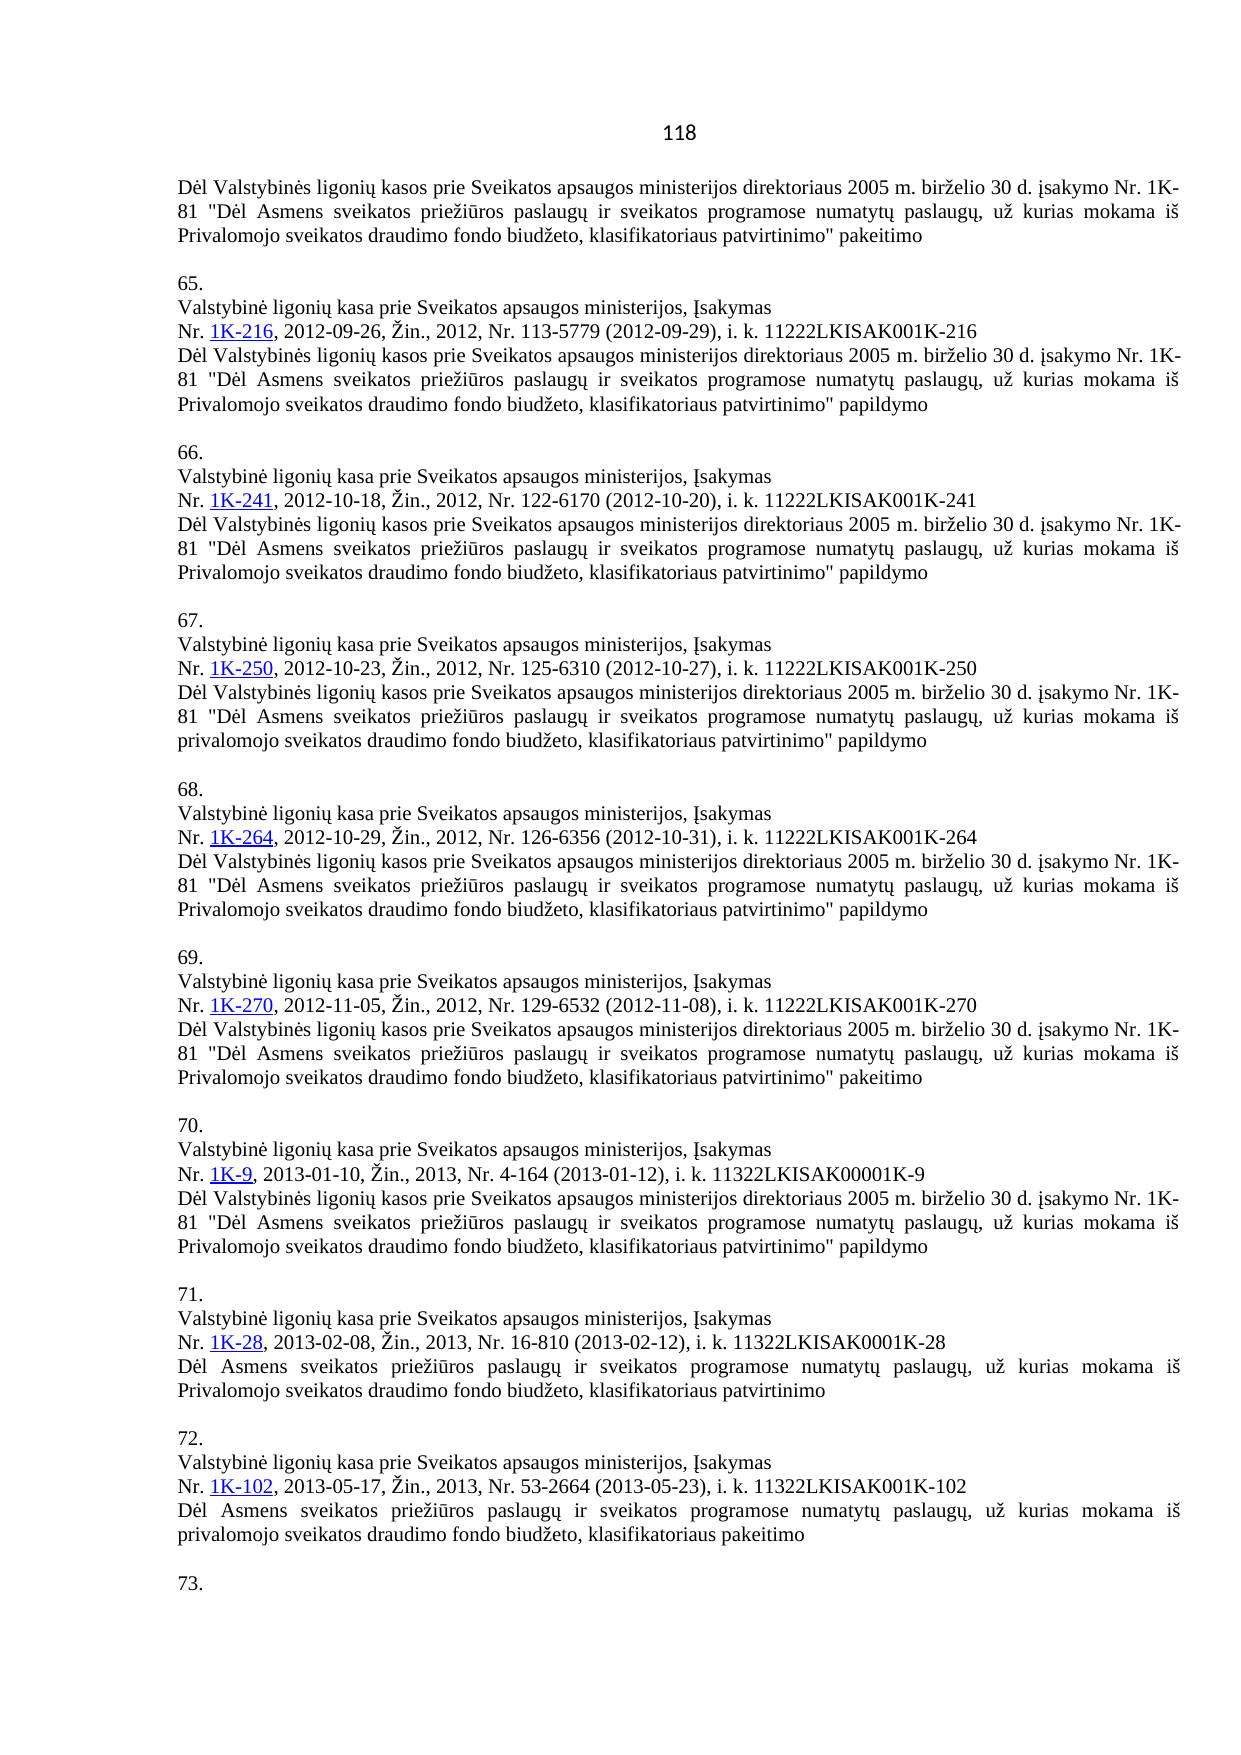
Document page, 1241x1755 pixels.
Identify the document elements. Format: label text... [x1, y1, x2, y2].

text 66. [177, 439, 1181, 464]
text Dėl Asmens sveikatos priežiūros paslaugų ir sveikatos programose numatytų paslaugų, už kurias mokama iš privalomojo sveikatos draudimo fondo biudžeto, klasifikatoriaus pakeitimo [177, 1498, 1181, 1546]
text Dėl Valstybinės ligonių kasos prie Sveikatos apsaugos ministerijos direktoriaus 2005 m. birželio 30 d. įsakymo Nr. 1K-81 "Dėl Asmens sveikatos priežiūros paslaugų ir sveikatos programose numatytų paslaugų, už kurias mokama iš Privalomojo sveikatos draudimo fondo biudžeto, klasifikatoriaus patvirtinimo" pakeitimo [177, 175, 1181, 247]
text Valstybinė ligonių kasa prie Sveikatos apsaugos ministerijos, Įsakymas [177, 295, 1181, 319]
text Valstybinė ligonių kasa prie Sveikatos apsaugos ministerijos, Įsakymas [177, 632, 1181, 656]
text 65. [177, 271, 1181, 295]
text Nr. 1K-28, 2013-02-08, Žin., 2013, Nr. 16-810 (2013-02-12), i. k. 11322LKISAK0001K-28 [177, 1330, 1181, 1354]
text Dėl Valstybinės ligonių kasos prie Sveikatos apsaugos ministerijos direktoriaus 2005 m. birželio 30 d. įsakymo Nr. 1K-81 "Dėl Asmens sveikatos priežiūros paslaugų ir sveikatos programose numatytų paslaugų, už kurias mokama iš privalomojo sveikatos draudimo fondo biudžeto, klasifikatoriaus patvirtinimo" papildymo [177, 680, 1181, 752]
text Valstybinė ligonių kasa prie Sveikatos apsaugos ministerijos, Įsakymas [177, 464, 1181, 488]
text Dėl Valstybinės ligonių kasos prie Sveikatos apsaugos ministerijos direktoriaus 2005 m. birželio 30 d. įsakymo Nr. 1K-81 "Dėl Asmens sveikatos priežiūros paslaugų ir sveikatos programose numatytų paslaugų, už kurias mokama iš Privalomojo sveikatos draudimo fondo biudžeto, klasifikatoriaus patvirtinimo" pakeitimo [177, 1017, 1181, 1089]
text Nr. 1K-102, 2013-05-17, Žin., 2013, Nr. 53-2664 (2013-05-23), i. k. 11322LKISAK001K-102 [177, 1474, 1181, 1498]
text Nr. 1K-264, 2012-10-29, Žin., 2012, Nr. 126-6356 (2012-10-31), i. k. 11222LKISAK001K-264 [177, 824, 1181, 849]
text 67. [177, 608, 1181, 632]
text 69. [177, 945, 1181, 969]
text Nr. 1K-241, 2012-10-18, Žin., 2012, Nr. 122-6170 (2012-10-20), i. k. 11222LKISAK001K-241 [177, 488, 1181, 512]
text 72. [177, 1426, 1181, 1450]
text Valstybinė ligonių kasa prie Sveikatos apsaugos ministerijos, Įsakymas [177, 1306, 1181, 1330]
text Valstybinė ligonių kasa prie Sveikatos apsaugos ministerijos, Įsakymas [177, 801, 1181, 824]
text Nr. 1K-216, 2012-09-26, Žin., 2012, Nr. 113-5779 (2012-09-29), i. k. 11222LKISAK001K-216 [177, 319, 1181, 343]
text Nr. 1K-270, 2012-11-05, Žin., 2012, Nr. 129-6532 (2012-11-08), i. k. 11222LKISAK001K-270 [177, 993, 1181, 1017]
text 71. [177, 1282, 1181, 1306]
text Valstybinė ligonių kasa prie Sveikatos apsaugos ministerijos, Įsakymas [177, 1450, 1181, 1474]
text Dėl Valstybinės ligonių kasos prie Sveikatos apsaugos ministerijos direktoriaus 2005 m. birželio 30 d. įsakymo Nr. 1K-81 "Dėl Asmens sveikatos priežiūros paslaugų ir sveikatos programose numatytų paslaugų, už kurias mokama iš Privalomojo sveikatos draudimo fondo biudžeto, klasifikatoriaus patvirtinimo" papildymo [177, 343, 1181, 416]
text Nr. 1K-9, 2013-01-10, Žin., 2013, Nr. 4-164 (2013-01-12), i. k. 11322LKISAK00001K-9 [177, 1161, 1181, 1186]
text Dėl Valstybinės ligonių kasos prie Sveikatos apsaugos ministerijos direktoriaus 2005 m. birželio 30 d. įsakymo Nr. 1K-81 "Dėl Asmens sveikatos priežiūros paslaugų ir sveikatos programose numatytų paslaugų, už kurias mokama iš Privalomojo sveikatos draudimo fondo biudžeto, klasifikatoriaus patvirtinimo" papildymo [177, 512, 1181, 584]
text Nr. 1K-250, 2012-10-23, Žin., 2012, Nr. 125-6310 (2012-10-27), i. k. 11222LKISAK001K-250 [177, 656, 1181, 680]
text 68. [177, 776, 1181, 801]
text Valstybinė ligonių kasa prie Sveikatos apsaugos ministerijos, Įsakymas [177, 969, 1181, 993]
text Dėl Valstybinės ligonių kasos prie Sveikatos apsaugos ministerijos direktoriaus 2005 m. birželio 30 d. įsakymo Nr. 1K-81 "Dėl Asmens sveikatos priežiūros paslaugų ir sveikatos programose numatytų paslaugų, už kurias mokama iš Privalomojo sveikatos draudimo fondo biudžeto, klasifikatoriaus patvirtinimo" papildymo [177, 849, 1181, 921]
text 73. [177, 1571, 1181, 1594]
text Dėl Valstybinės ligonių kasos prie Sveikatos apsaugos ministerijos direktoriaus 2005 m. birželio 30 d. įsakymo Nr. 1K-81 "Dėl Asmens sveikatos priežiūros paslaugų ir sveikatos programose numatytų paslaugų, už kurias mokama iš Privalomojo sveikatos draudimo fondo biudžeto, klasifikatoriaus patvirtinimo" papildymo [177, 1186, 1181, 1258]
text Valstybinė ligonių kasa prie Sveikatos apsaugos ministerijos, Įsakymas [177, 1137, 1181, 1161]
text 70. [177, 1113, 1181, 1137]
text Dėl Asmens sveikatos priežiūros paslaugų ir sveikatos programose numatytų paslaugų, už kurias mokama iš Privalomojo sveikatos draudimo fondo biudžeto, klasifikatoriaus patvirtinimo [177, 1354, 1181, 1402]
